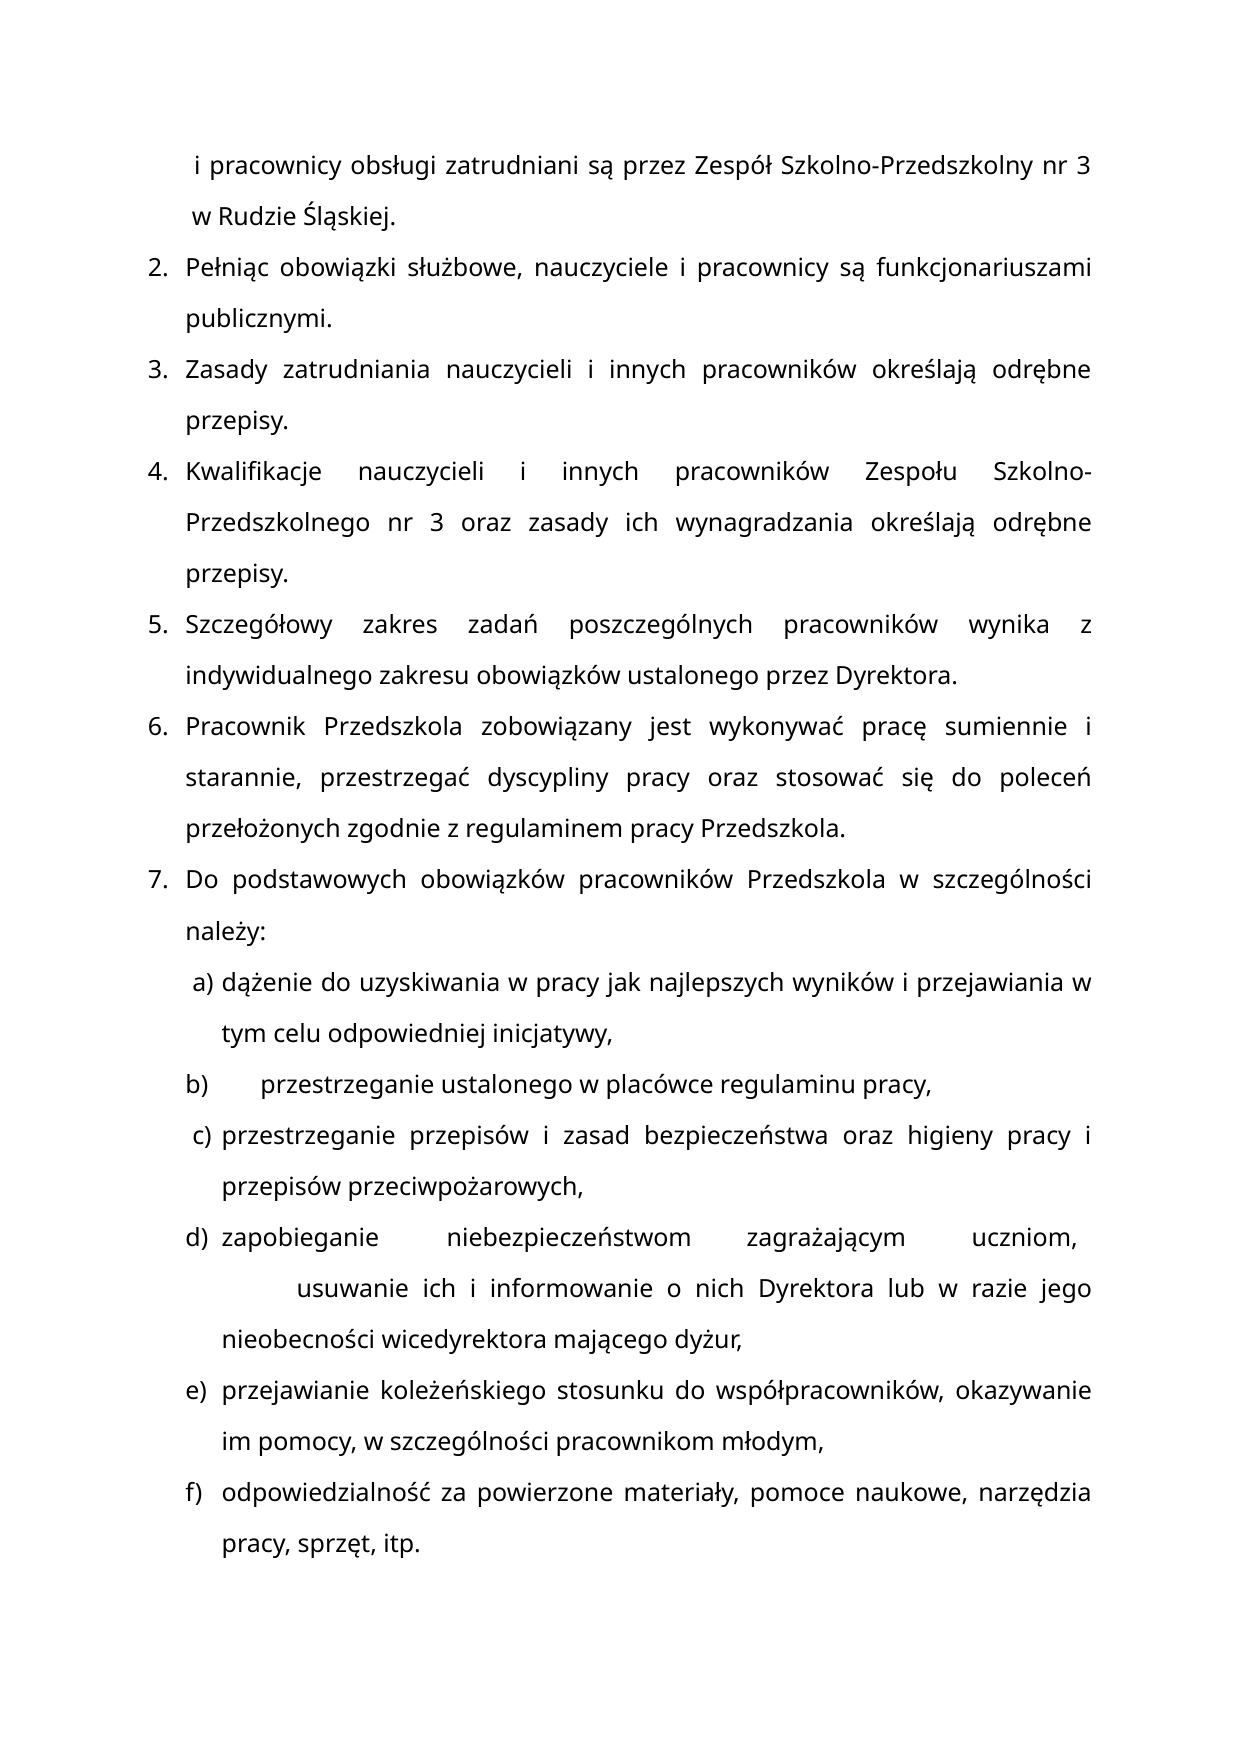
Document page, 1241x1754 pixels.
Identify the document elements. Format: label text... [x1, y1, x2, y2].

list odpowiedzialność za powierzone materiały, pomoce naukowe, narzędzia pracy, sprzęt, itp. [185, 1475, 1093, 1560]
list przestrzeganie ustalonego w placówce regulaminu pracy, [185, 1066, 1093, 1100]
list i pracownicy obsługi zatrudniani są przez Zespół Szkolno-Przedszkolny nr 3 w Rudzie Śląskiej. [185, 148, 1093, 233]
list dążenie do uzyskiwania w pracy jak najlepszych wyników i przejawiania w tym celu odpowiedniej inicjatywy, [192, 964, 1093, 1049]
list zapobieganie niebezpieczeństwom zagrażającym uczniom, usuwanie ich i informowanie o nich Dyrektora lub w razie jego nieobecności wicedyrektora mającego dyżur, [185, 1219, 1093, 1356]
list przestrzeganie przepisów i zasad bezpieczeństwa oraz higieny pracy i przepisów przeciwpożarowych, [192, 1117, 1093, 1202]
list Zasady zatrudniania nauczycieli i innych pracowników określają odrębne przepisy. [148, 352, 1093, 437]
list Szczegółowy zakres zadań poszczególnych pracowników wynika z indywidualnego zakresu obowiązków ustalonego przez Dyrektora. [148, 607, 1093, 692]
list Pełniąc obowiązki służbowe, nauczyciele i pracownicy są funkcjonariuszami publicznymi. [148, 250, 1093, 335]
list Do podstawowych obowiązków pracowników Przedszkola w szczególności należy: [148, 862, 1093, 947]
list Kwalifikacje nauczycieli i innych pracowników Zespołu Szkolno-Przedszkolnego nr 3 oraz zasady ich wynagradzania określają odrębne przepisy. [148, 454, 1093, 590]
list przejawianie koleżeńskiego stosunku do współpracowników, okazywanie im pomocy, w szczególności pracownikom młodym, [185, 1373, 1093, 1458]
list Pracownik Przedszkola zobowiązany jest wykonywać pracę sumiennie i starannie, przestrzegać dyscypliny pracy oraz stosować się do poleceń przełożonych zgodnie z regulaminem pracy Przedszkola. [148, 709, 1093, 845]
